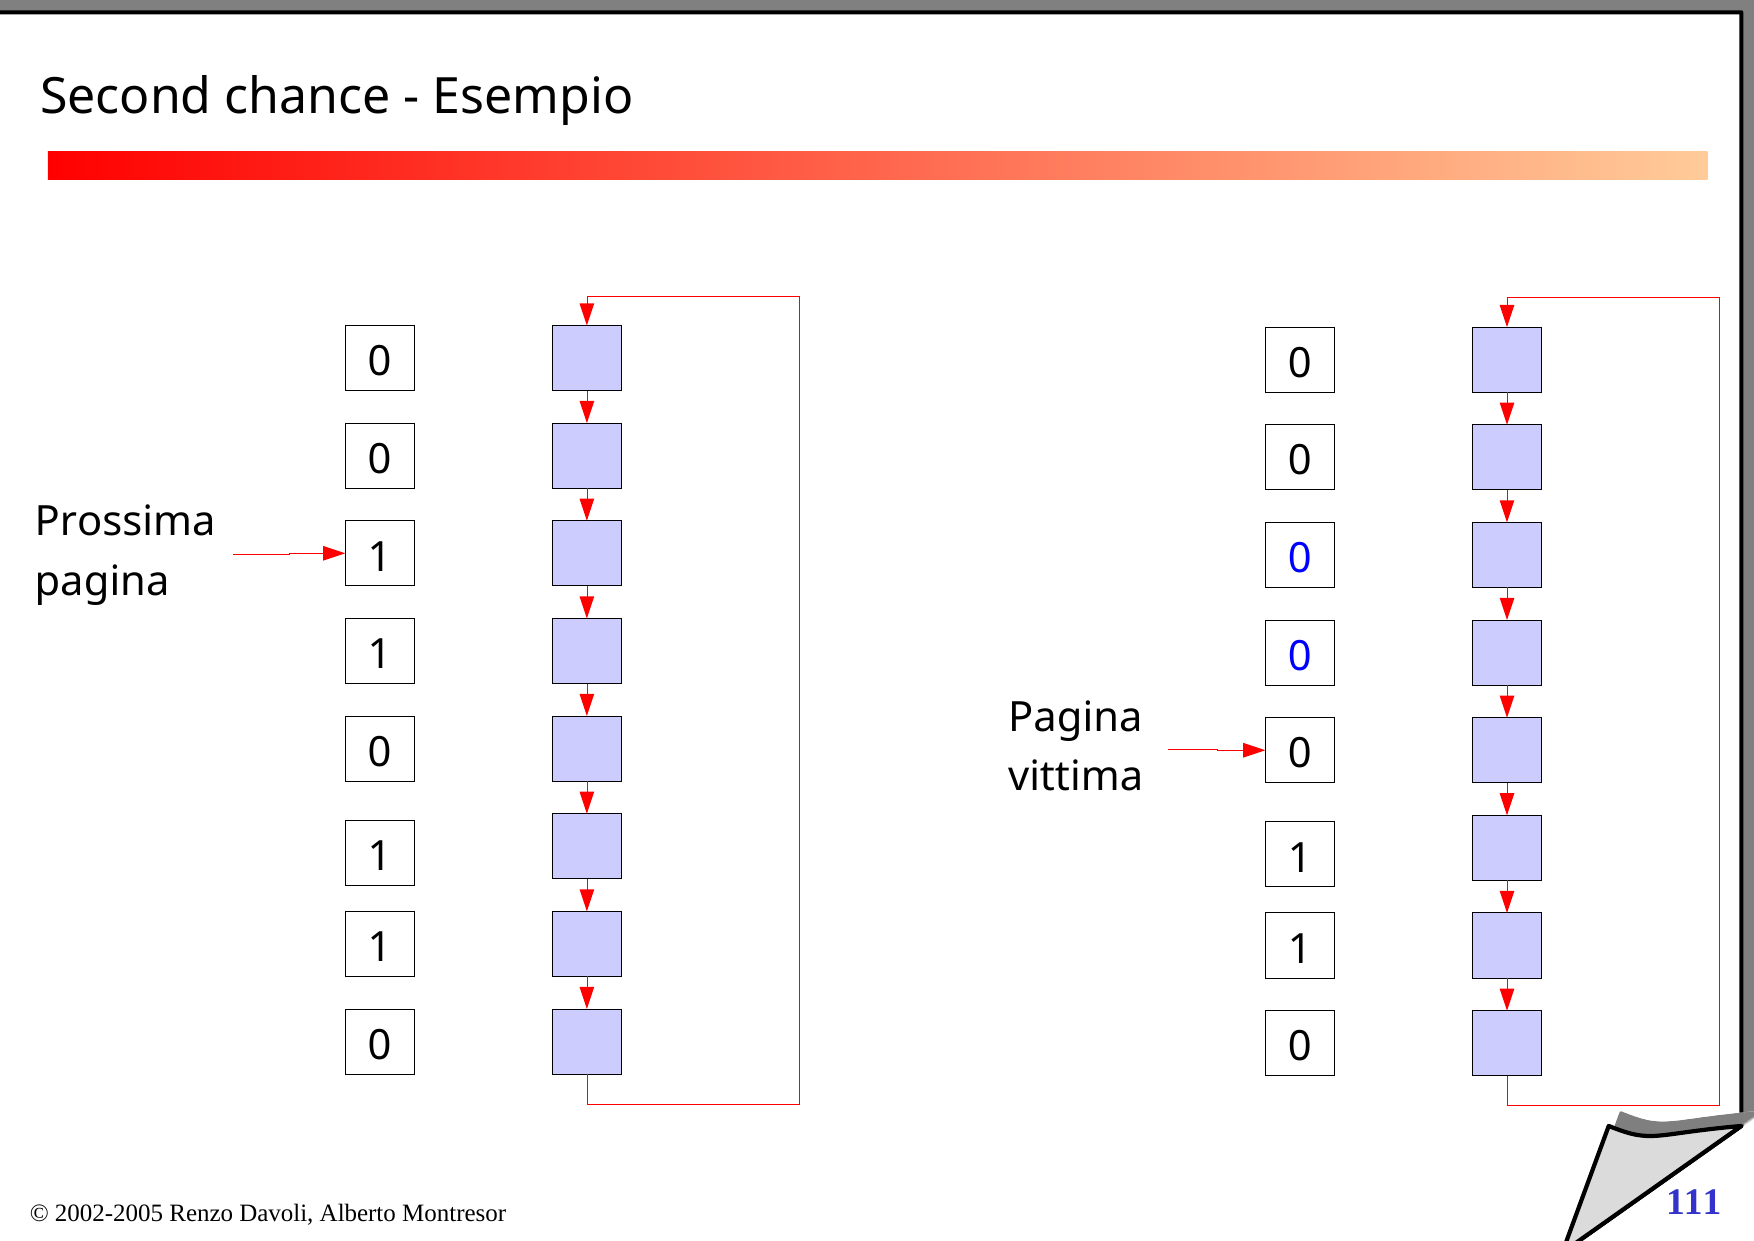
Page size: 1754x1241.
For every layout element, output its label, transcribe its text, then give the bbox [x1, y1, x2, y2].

title Second chance - Esempio [40, 49, 1714, 144]
text_box [552, 423, 622, 489]
text_box 0 [1265, 327, 1335, 393]
text_box [552, 813, 622, 879]
text_box 1 [345, 618, 415, 684]
text_box Pagina vittima [1008, 683, 1169, 815]
text_box Prossima pagina [34, 488, 234, 620]
text_box [1472, 1010, 1542, 1076]
text_box [552, 325, 622, 391]
text_box [1472, 522, 1542, 588]
text_box [552, 1009, 622, 1075]
text_box 0 [1265, 424, 1335, 490]
text_box [1472, 912, 1542, 979]
text_box [552, 716, 622, 782]
text_box [552, 911, 622, 977]
text_box 0 [345, 423, 415, 489]
text_box 0 [345, 1009, 415, 1075]
text_box 0 [1265, 522, 1335, 588]
text_box 1 [1265, 821, 1335, 887]
text_box 0 [1265, 1010, 1335, 1076]
text_box [1472, 424, 1542, 490]
text_box [1472, 717, 1542, 783]
text_box [1472, 620, 1542, 686]
text_box [552, 618, 622, 684]
text_box 1 [345, 820, 415, 886]
text_box 0 [345, 716, 415, 782]
text_box [1472, 815, 1542, 881]
text_box 0 [345, 325, 415, 391]
text_box 1 [345, 911, 415, 977]
text_box 1 [345, 520, 415, 586]
text_box [552, 520, 622, 586]
text_box 0 [1265, 620, 1335, 686]
text_box [1472, 327, 1542, 393]
text_box 0 [1265, 717, 1335, 783]
text_box 1 [1265, 912, 1335, 979]
text_box MMU [750, 152, 754, 179]
